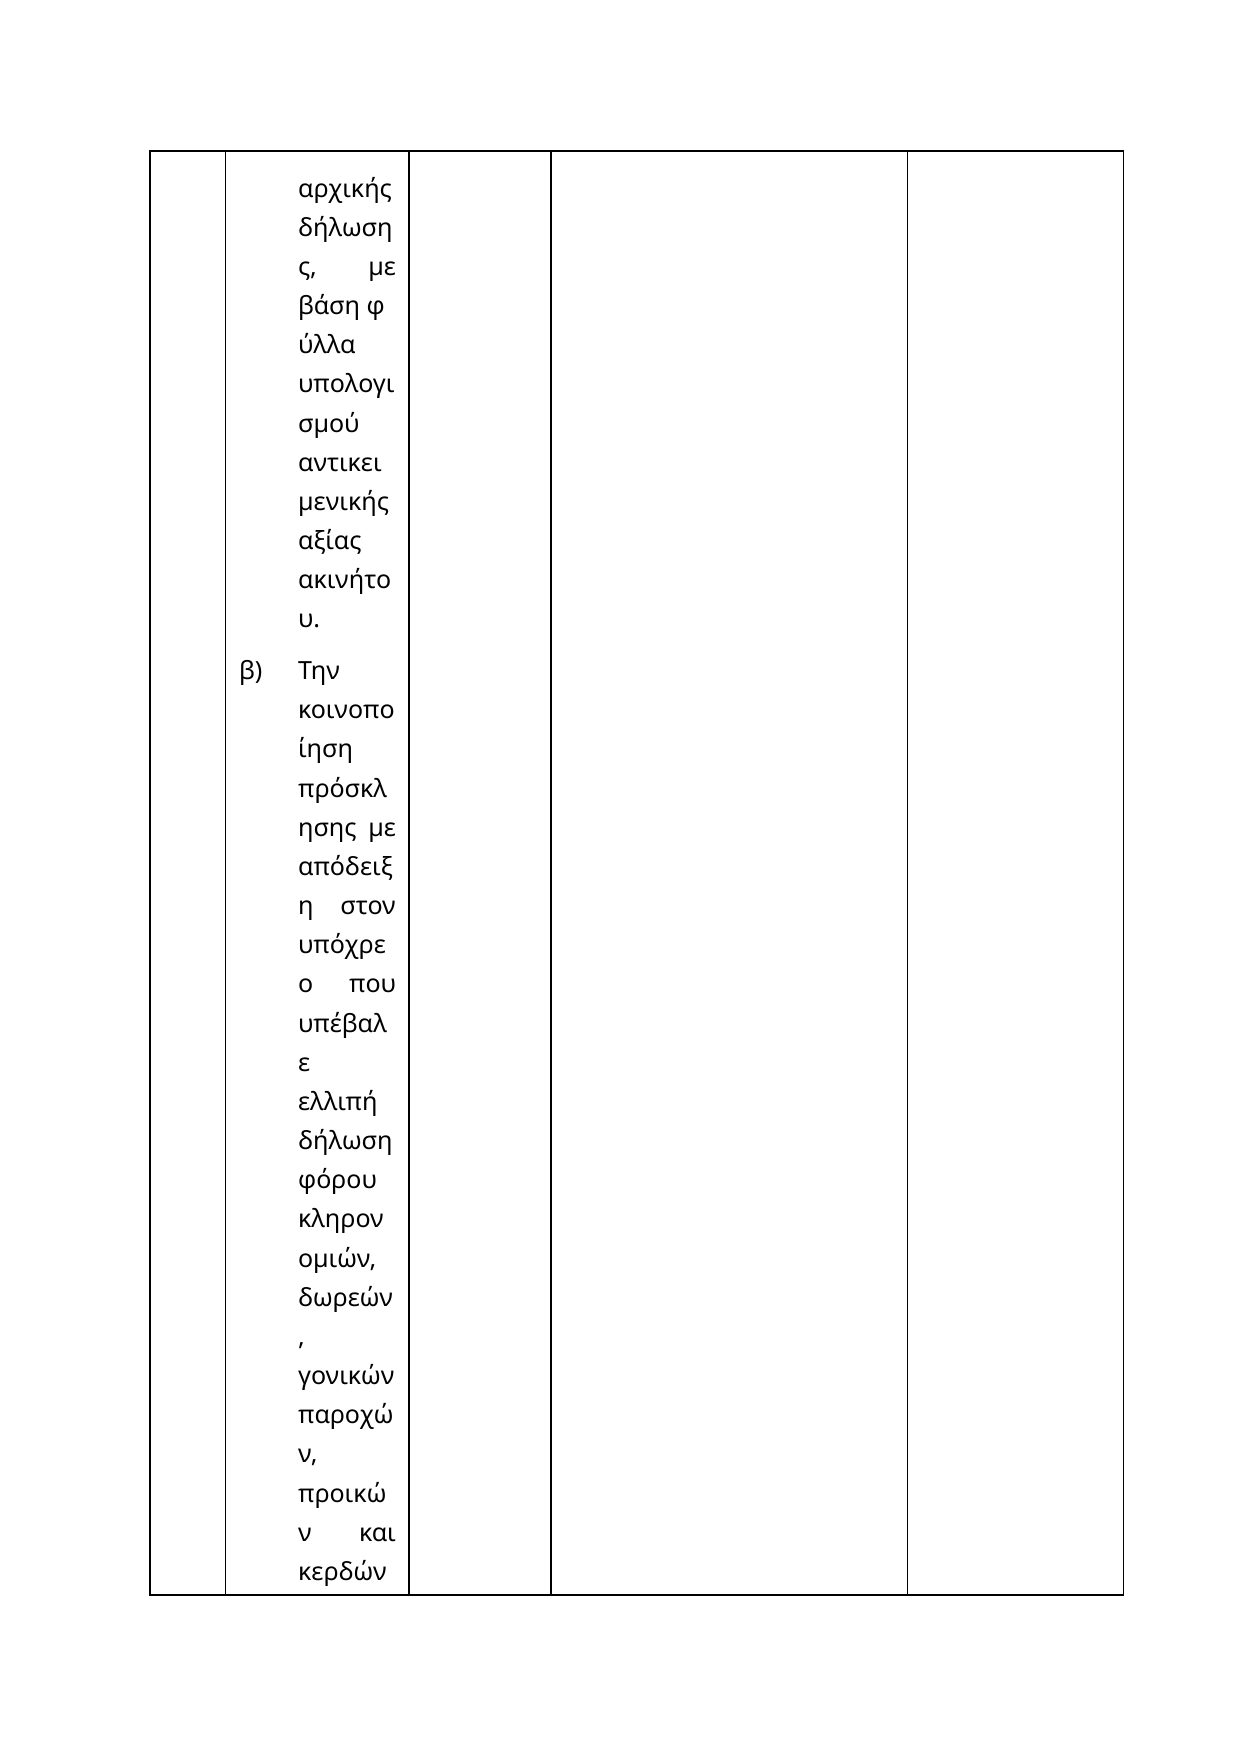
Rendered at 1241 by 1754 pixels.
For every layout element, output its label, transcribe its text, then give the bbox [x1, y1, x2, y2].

table_cell [908, 152, 1123, 1594]
table_cell [552, 152, 907, 1594]
table_cell αρχικής δήλωσης, με βάση φύλλα υπολογισμού αντικειμενικής αξίας ακινήτου. β) Την κοινοποίηση πρόσκλησης με απόδειξη στον υπόχρεο που υπέβαλε ελλιπή δήλωση φόρου κληρονομιών, δωρεών, γονικών παροχών, προικών και κερδών [226, 152, 408, 1594]
table_cell [410, 152, 550, 1594]
table_cell [151, 152, 225, 1594]
